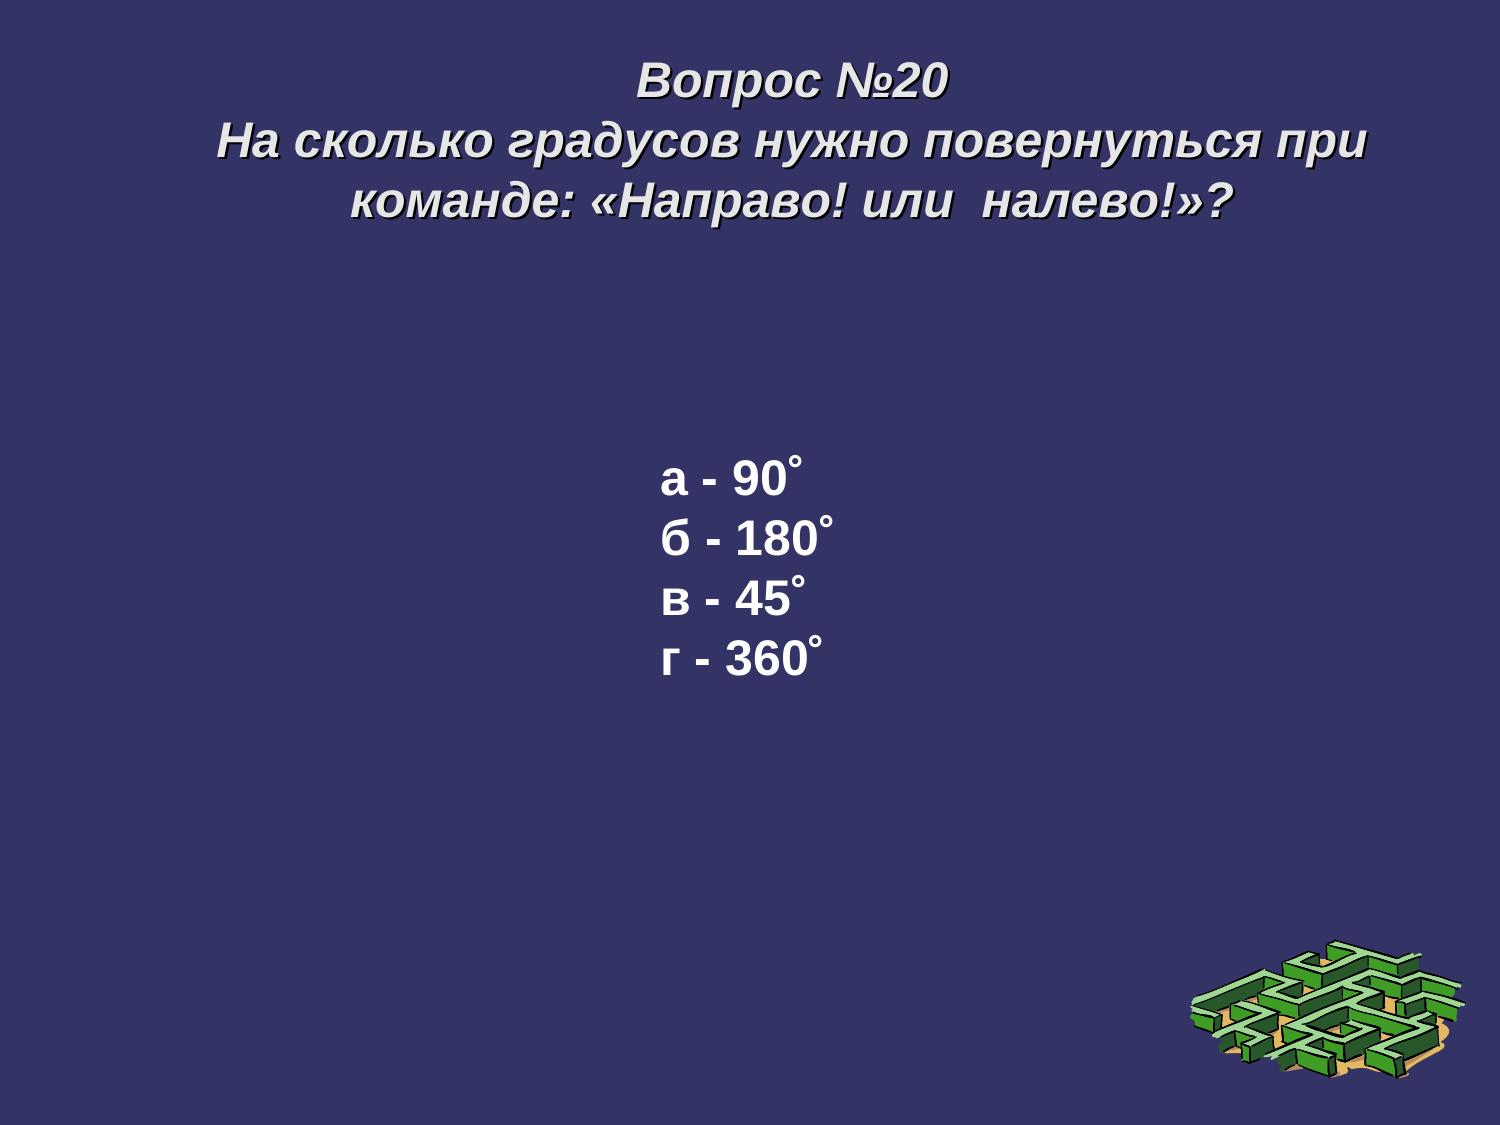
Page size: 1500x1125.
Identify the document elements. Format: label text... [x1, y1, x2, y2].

text_box а - 90˚ б - 180˚ в - 45˚ г - 360˚ [609, 437, 1113, 693]
title Вопрос №20 На сколько градусов нужно повернуться при команде: «Направо! или налево!»? [75, 39, 1451, 235]
